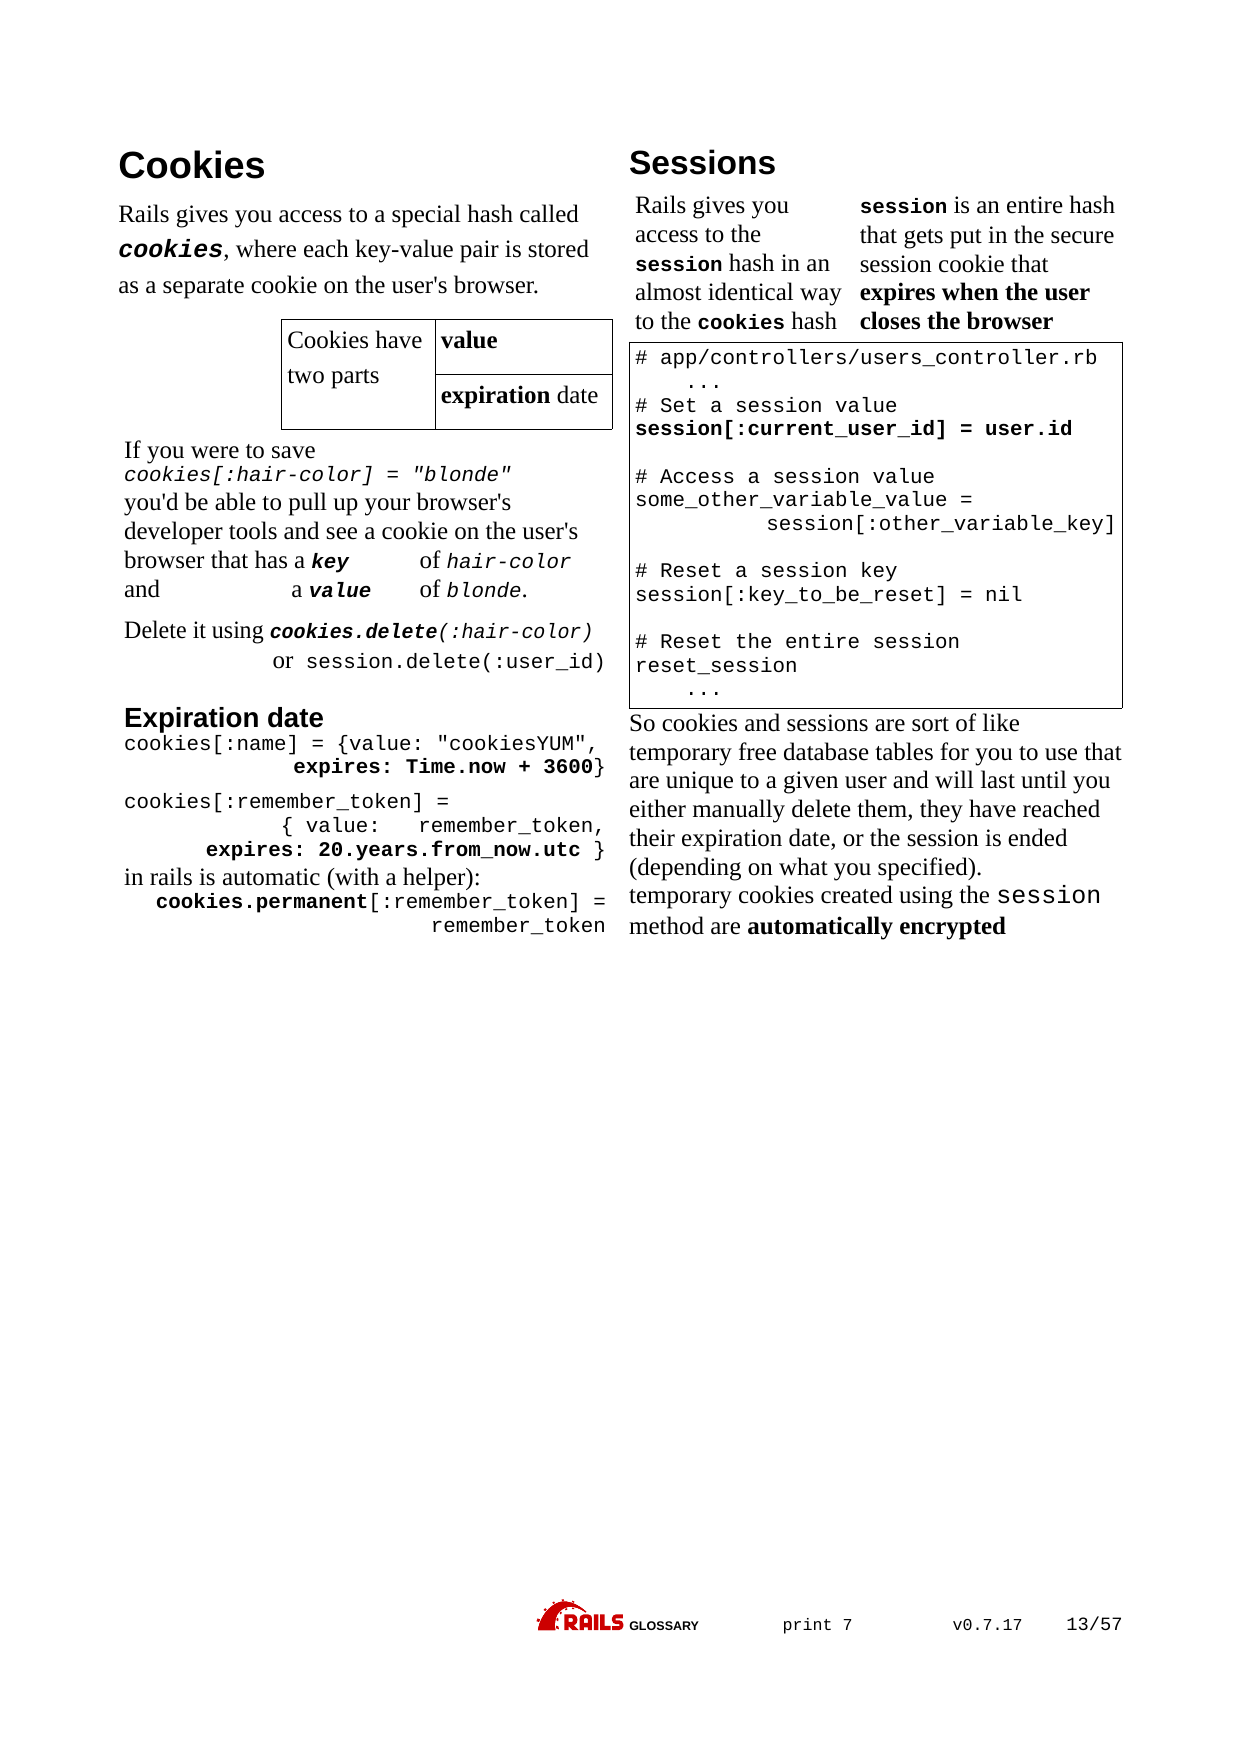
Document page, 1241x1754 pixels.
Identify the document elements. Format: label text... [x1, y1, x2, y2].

table_header Rails gives you access to the session hash in an almost identical way to the cookies hash [629, 185, 854, 342]
table_cell Expiration date cookies[:name] = {value: "cookiesYUM", expires: Time.now + 3600} [118, 680, 611, 786]
table_header value [436, 320, 612, 374]
table_cell # app/controllers/users_controller.rb ... # Set a session value session[:current_user_id] = user.id # Access a session value some_other_variable_value = session[:other_variable_key] # Reset a session key session[:key_to_be_reset] = nil # Reset the entire session reset_session ... [630, 343, 1122, 708]
table_cell cookies[:remember_token] = { value: remember_token, expires: 20.years.from_now.utc } in rails is automatic (with a helper): cookies.permanent[:remember_token] = remember_token [118, 786, 611, 944]
table_header session is an entire hash that gets put in the secure session cookie that expires when the user closes the browser [854, 185, 1122, 342]
subtitle Cookies [118, 143, 611, 187]
text temporary cookies created using the session method are automatically encrypted [629, 880, 1122, 940]
text So cookies and sessions are sort of like temporary free database tables for you to use that are unique to a given user and will last until you either manually delete them, they have reached their expiration date, or the session is ended (depending on what you specified). [629, 709, 1122, 880]
text Rails gives you access to a special hash called cookies, where each key-value pair is stored as a separate cookie on the user's browser. [118, 199, 611, 299]
table_cell expiration date [436, 375, 612, 429]
table_header If you were to save cookies[:hair-color] = "blonde" you'd be able to pull up your browser's developer tools and see a cookie on the user's browser that has a key of hair-color and a value of blonde. [118, 429, 611, 610]
table_header Cookies have two parts [282, 320, 435, 429]
subtitle Sessions [629, 143, 1122, 182]
table_cell Delete it using cookies.delete(:hair-color) or session.delete(:user_id) [118, 610, 611, 680]
